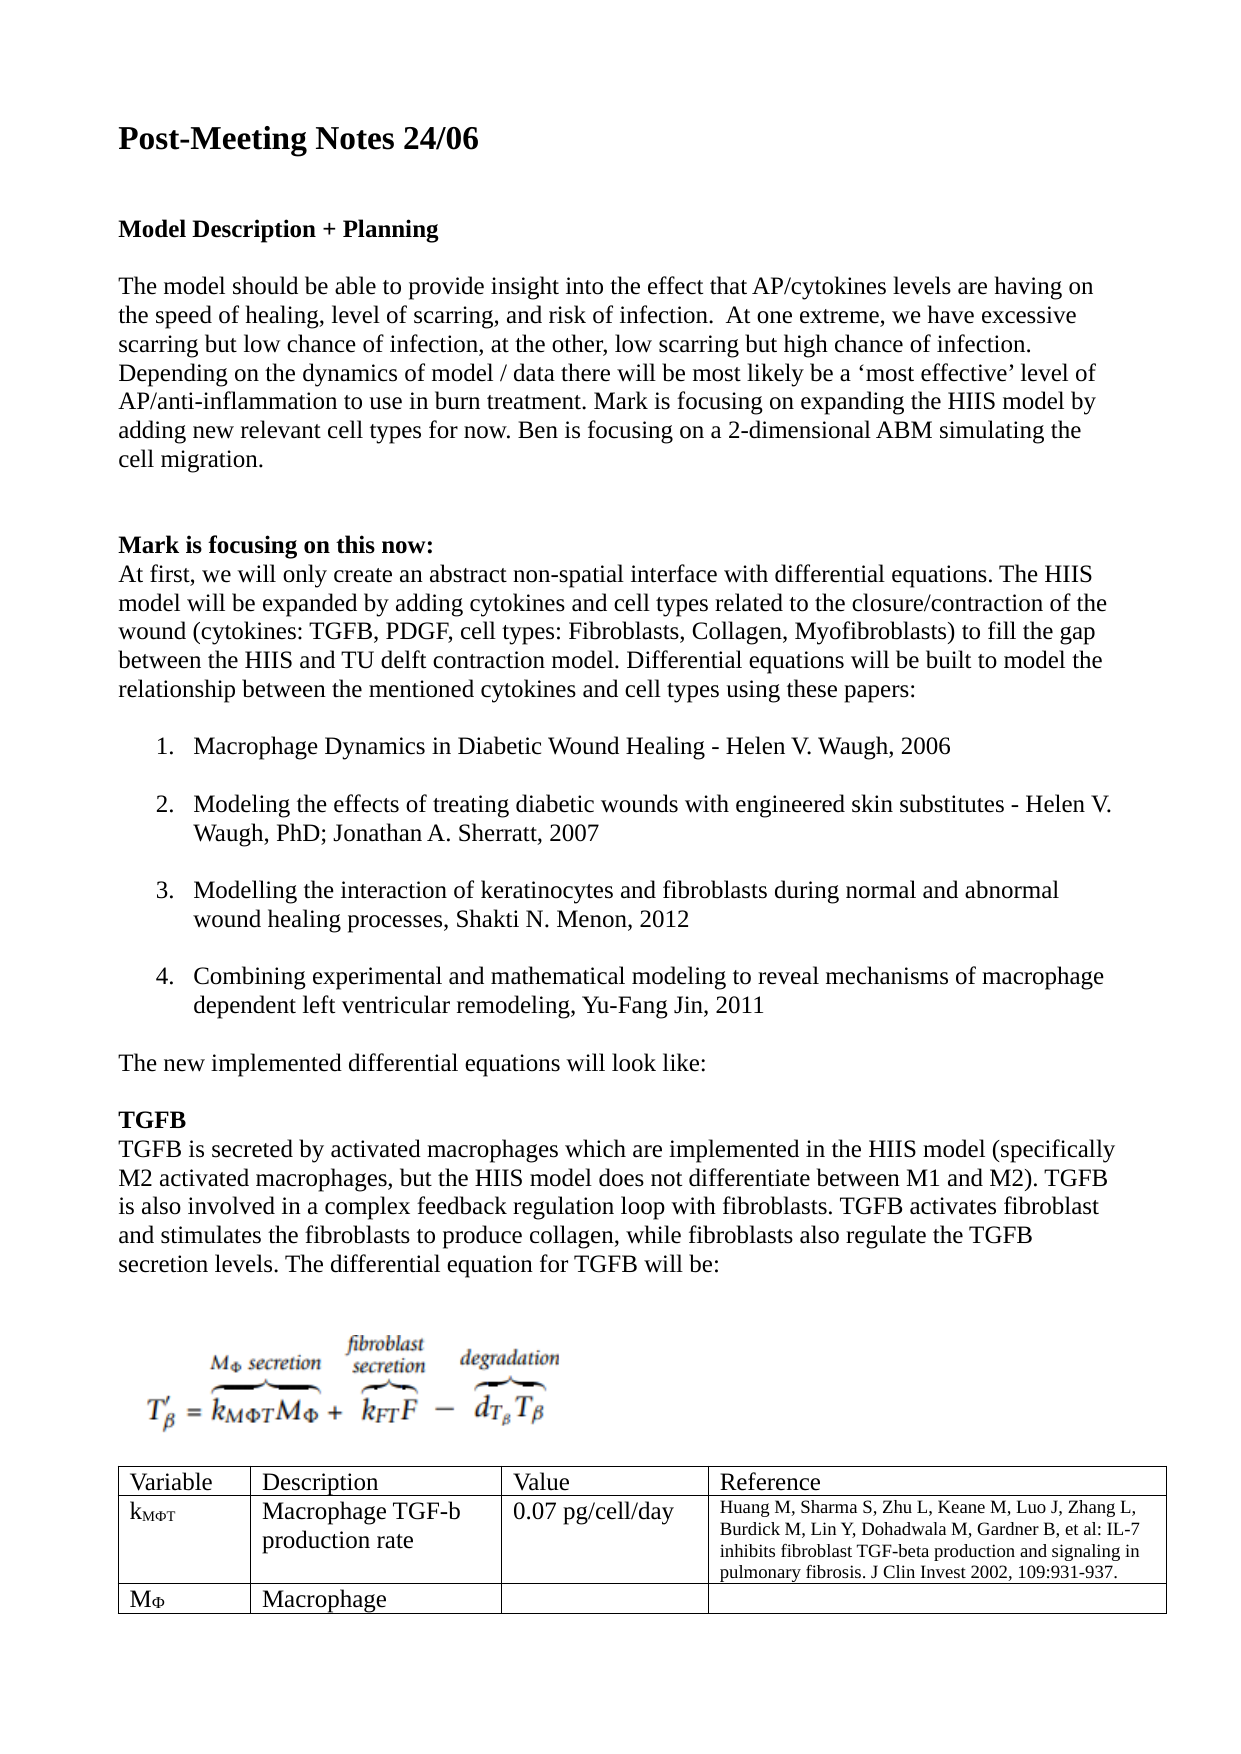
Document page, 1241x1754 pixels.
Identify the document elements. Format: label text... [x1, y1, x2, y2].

text At first, we will only create an abstract non-spatial interface with differential equations. The HIIS model will be expanded by adding cytokines and cell types related to the closure/contraction of the wound (cytokines: TGFB, PDGF, cell types: Fibroblasts, Collagen, Myofibroblasts) to fill the gap between the HIIS and TU delft contraction model. Differential equations will be built to model the relationship between the mentioned cytokines and cell types using these papers: [118, 559, 1122, 703]
list Modelling the interaction of keratinocytes and fibroblasts during normal and abnormal wound healing processes, Shakti N. Menon, 2012 [156, 875, 1122, 933]
table_header Value [502, 1467, 708, 1495]
table_header Variable [119, 1467, 250, 1495]
list Macrophage Dynamics in Diabetic Wound Healing - Helen V. Waugh, 2006 [156, 731, 1122, 760]
table_header Reference [709, 1467, 1166, 1495]
table_cell Huang M, Sharma S, Zhu L, Keane M, Luo J, Zhang L, Burdick M, Lin Y, Dohadwala M, Gardner B, et al: IL-7 inhibits fibroblast TGF-beta production and signaling in pulmonary fibrosis. J Clin Invest 2002, 109:931-937. [709, 1496, 1166, 1583]
table_cell 0.07 pg/cell/day [502, 1496, 708, 1583]
text TGFB [118, 1105, 1122, 1134]
text The new implemented differential equations will look like: [118, 1048, 1122, 1076]
table_cell kMФT [119, 1496, 250, 1583]
table_cell [502, 1584, 708, 1612]
table_cell Macrophage [251, 1584, 501, 1612]
table_cell MФ [119, 1584, 250, 1612]
list Modeling the effects of treating diabetic wounds with engineered skin substitutes - Helen V. Waugh, PhD; Jonathan A. Sherratt, 2007 [156, 789, 1122, 846]
text Model Description + Planning [118, 214, 1122, 243]
table_cell [709, 1584, 1166, 1612]
table_cell Macrophage TGF-b production rate [251, 1496, 501, 1583]
text Post-Meeting Notes 24/06 [118, 118, 1122, 156]
table_header Description [251, 1467, 501, 1495]
text The model should be able to provide insight into the effect that AP/cytokines levels are having on the speed of healing, level of scarring, and risk of infection. At one extreme, we have excessive scarring but low chance of infection, at the other, low scarring but high chance of infection. Depending on the dynamics of model / data there will be most likely be a ‘most effective’ level of AP/anti-inflammation to use in burn treatment. Mark is focusing on expanding the HIIS model by adding new relevant cell types for now. Ben is focusing on a 2-dimensional ABM simulating the cell migration. [118, 271, 1122, 473]
list Combining experimental and mathematical modeling to reveal mechanisms of macrophage dependent left ventricular remodeling, Yu-Fang Jin, 2011 [156, 961, 1122, 1019]
text TGFB is secreted by activated macrophages which are implemented in the HIIS model (specifically M2 activated macrophages, but the HIIS model does not differentiate between M1 and M2). TGFB is also involved in a complex feedback regulation loop with fibroblasts. TGFB activates fibroblast and stimulates the fibroblasts to produce collagen, while fibroblasts also regulate the TGFB secretion levels. The differential equation for TGFB will be: [118, 1134, 1122, 1278]
text Mark is focusing on this now: [118, 530, 1122, 559]
